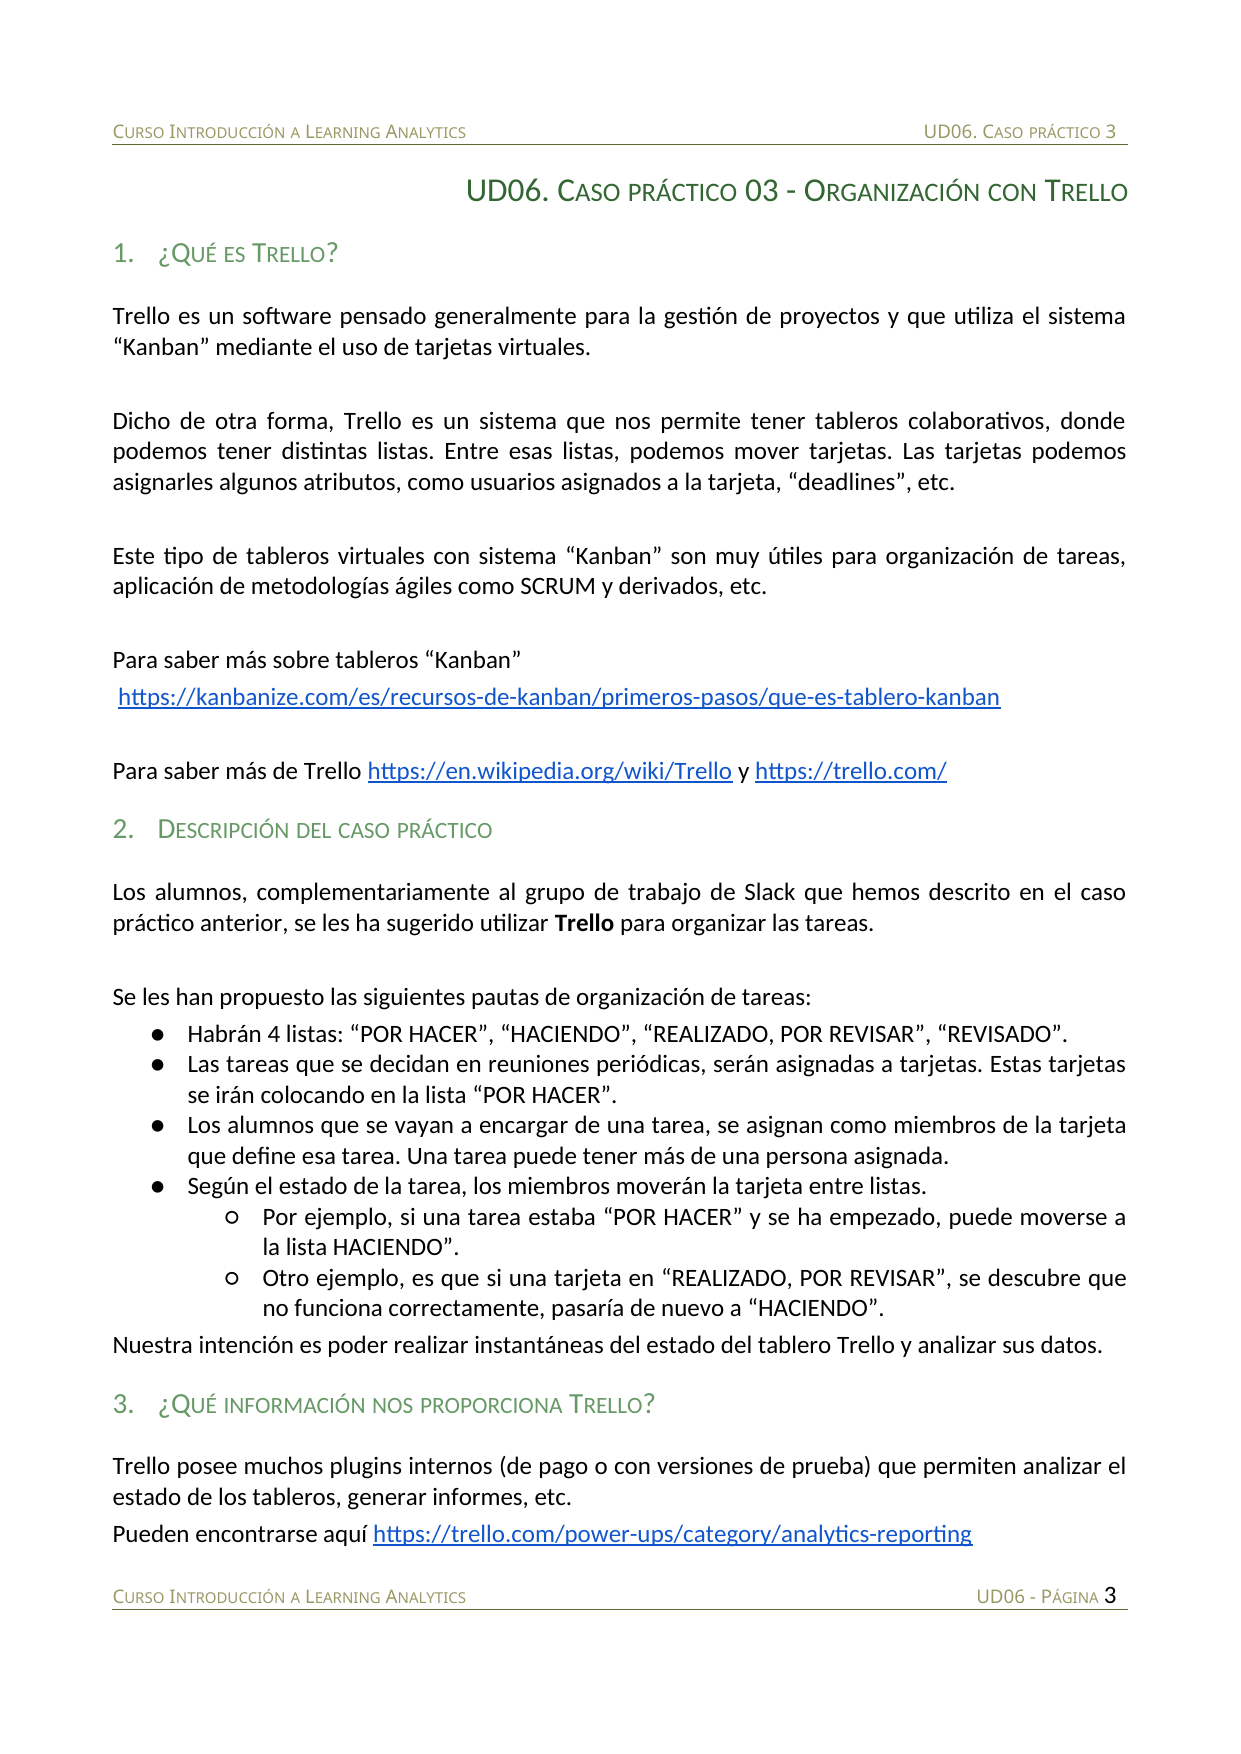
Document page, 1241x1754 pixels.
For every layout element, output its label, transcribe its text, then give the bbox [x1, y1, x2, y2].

text Para saber más de Trello https://en.wikipedia.org/wiki/Trello y https://trello.com/ [112, 755, 1128, 786]
text Nuestra intención es poder realizar instantáneas del estado del tablero Trello y analizar sus datos. [112, 1329, 1128, 1360]
text Dicho de otra forma, Trello es un sistema que nos permite tener tableros colaborativos, donde podemos tener distintas listas. Entre esas listas, podemos mover tarjetas. Las tarjetas podemos asignarles algunos atributos, como usuarios asignados a la tarjeta, “deadlines”, etc. [112, 405, 1128, 496]
subtitle Descripción del caso práctico [112, 811, 1128, 846]
list Otro ejemplo, es que si una tarjeta en “REALIZADO, POR REVISAR”, se descubre que no funciona correctamente, pasaría de nuevo a “HACIENDO”. [225, 1262, 1128, 1323]
text Trello posee muchos plugins internos (de pago o con versiones de prueba) que permiten analizar el estado de los tableros, generar informes, etc. [112, 1450, 1128, 1511]
text Los alumnos, complementariamente al grupo de trabajo de Slack que hemos descrito en el caso práctico anterior, se les ha sugerido utilizar Trello para organizar las tareas. [112, 876, 1128, 937]
text UD06. Caso práctico 03 - Organización con Trello [112, 169, 1128, 210]
list Por ejemplo, si una tarea estaba “POR HACER” y se ha empezado, puede moverse a la lista HACIENDO”. [225, 1201, 1128, 1262]
text Pueden encontrarse aquí https://trello.com/power-ups/category/analytics-reporting [112, 1518, 1128, 1548]
text Trello es un software pensado generalmente para la gestión de proyectos y que utiliza el sistema “Kanban” mediante el uso de tarjetas virtuales. [112, 300, 1128, 361]
list Habrán 4 listas: “POR HACER”, “HACIENDO”, “REALIZADO, POR REVISAR”, “REVISADO”. [150, 1018, 1128, 1048]
list Los alumnos que se vayan a encargar de una tarea, se asignan como miembros de la tarjeta que define esa tarea. Una tarea puede tener más de una persona asignada. [150, 1109, 1128, 1170]
list Según el estado de la tarea, los miembros moverán la tarjeta entre listas. [150, 1170, 1128, 1201]
subtitle ¿Qué es Trello? [112, 234, 1128, 270]
text https://kanbanize.com/es/recursos-de-kanban/primeros-pasos/que-es-tablero-kanban [112, 681, 1128, 712]
subtitle ¿Qué información nos proporciona Trello? [112, 1385, 1128, 1420]
text Para saber más sobre tableros “Kanban” [112, 644, 1128, 675]
text Se les han propuesto las siguientes pautas de organización de tareas: [112, 981, 1128, 1011]
list Las tareas que se decidan en reuniones periódicas, serán asignadas a tarjetas. Estas tarjetas se irán colocando en la lista “POR HACER”. [150, 1048, 1128, 1109]
text Este tipo de tableros virtuales con sistema “Kanban” son muy útiles para organización de tareas, aplicación de metodologías ágiles como SCRUM y derivados, etc. [112, 540, 1128, 601]
